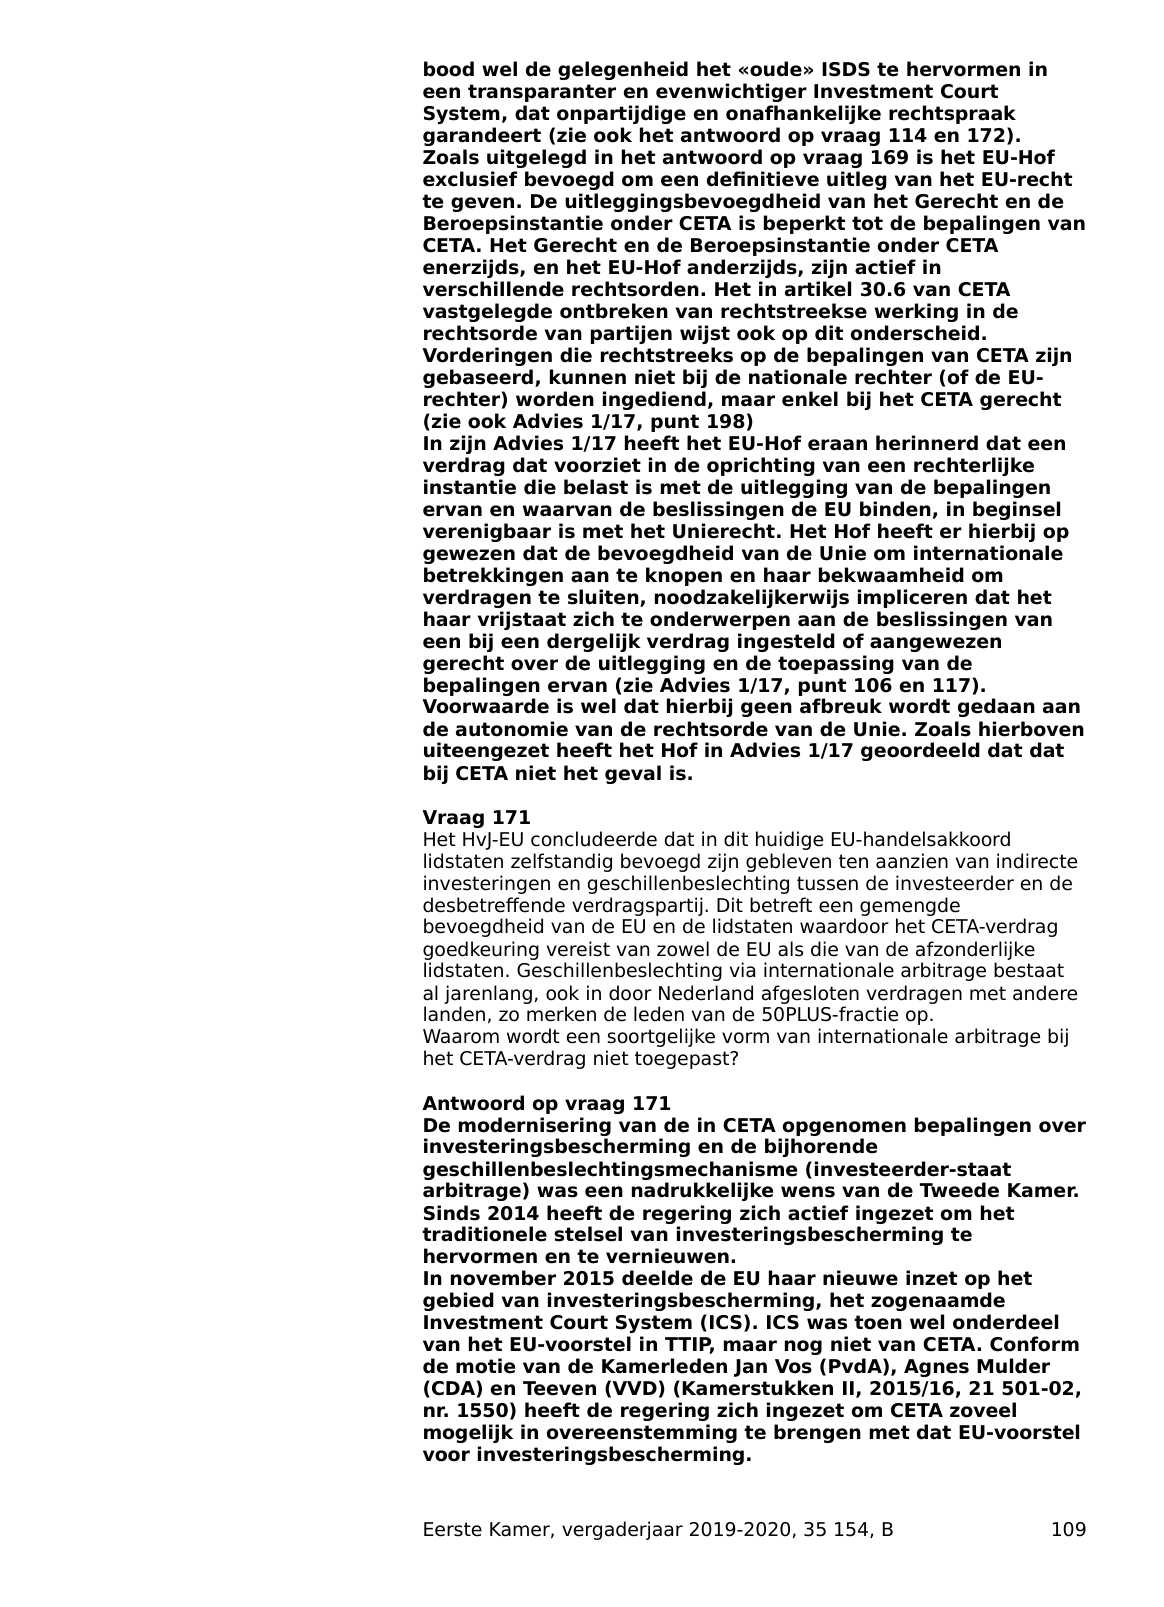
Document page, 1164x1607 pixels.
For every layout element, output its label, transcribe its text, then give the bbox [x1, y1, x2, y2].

text Zoals uitgelegd in het antwoord op vraag 169 is het EU-Hof exclusief bevoegd om een definitieve uitleg van het EU-recht te geven. De uitleggingsbevoegdheid van het Gerecht en de Beroepsinstantie onder CETA is beperkt tot de bepalingen van CETA. Het Gerecht en de Beroepsinstantie onder CETA enerzijds, en het EU-Hof anderzijds, zijn actief in verschillende rechtsorden. Het in artikel 30.6 van CETA vastgelegde ontbreken van rechtstreekse werking in de rechtsorde van partijen wijst ook op dit onderscheid. Vorderingen die rechtstreeks op de bepalingen van CETA zijn gebaseerd, kunnen niet bij de nationale rechter (of de EU-rechter) worden ingediend, maar enkel bij het CETA gerecht (zie ook Advies 1/17, punt 198) [422, 147, 1087, 433]
text Vraag 171 [422, 807, 1087, 828]
text In november 2015 deelde de EU haar nieuwe inzet op het gebied van investeringsbescherming, het zogenaamde Investment Court System (ICS). ICS was toen wel onderdeel van het EU-voorstel in TTIP, maar nog niet van CETA. Conform de motie van de Kamerleden Jan Vos (PvdA), Agnes Mulder (CDA) en Teeven (VVD) (Kamerstukken II, 2015/16, 21 501-02, nr. 1550) heeft de regering zich ingezet om CETA zoveel mogelijk in overeenstemming te brengen met dat EU-voorstel voor investeringsbescherming. [422, 1268, 1087, 1466]
text Het HvJ-EU concludeerde dat in dit huidige EU-handelsakkoord lidstaten zelfstandig bevoegd zijn gebleven ten aanzien van indirecte investeringen en geschillenbeslechting tussen de investeerder en de desbetreffende verdragspartij. Dit betreft een gemengde bevoegdheid van de EU en de lidstaten waardoor het CETA-verdrag goedkeuring vereist van zowel de EU als die van de afzonderlijke lidstaten. Geschillenbeslechting via internationale arbitrage bestaat al jarenlang, ook in door Nederland afgesloten verdragen met andere landen, zo merken de leden van de 50PLUS-fractie op. [422, 828, 1087, 1026]
text In zijn Advies 1/17 heeft het EU-Hof eraan herinnerd dat een verdrag dat voorziet in de oprichting van een rechterlijke instantie die belast is met de uitlegging van de bepalingen ervan en waarvan de beslissingen de EU binden, in beginsel verenigbaar is met het Unierecht. Het Hof heeft er hierbij op gewezen dat de bevoegdheid van de Unie om internationale betrekkingen aan te knopen en haar bekwaamheid om verdragen te sluiten, noodzakelijkerwijs impliceren dat het haar vrijstaat zich te onderwerpen aan de beslissingen van een bij een dergelijk verdrag ingesteld of aangewezen gerecht over de uitlegging en de toepassing van de bepalingen ervan (zie Advies 1/17, punt 106 en 117). Voorwaarde is wel dat hierbij geen afbreuk wordt gedaan aan de autonomie van de rechtsorde van de Unie. Zoals hierboven uiteengezet heeft het Hof in Advies 1/17 geoordeeld dat dat bij CETA niet het geval is. [422, 433, 1087, 784]
text Antwoord op vraag 171 [422, 1092, 1087, 1114]
text Waarom wordt een soortgelijke vorm van internationale arbitrage bij het CETA-verdrag niet toegepast? [422, 1026, 1087, 1070]
text bood wel de gelegenheid het «oude» ISDS te hervormen in een transparanter en evenwichtiger Investment Court System, dat onpartijdige en onafhankelijke rechtspraak garandeert (zie ook het antwoord op vraag 114 en 172). [422, 59, 1087, 147]
text De modernisering van de in CETA opgenomen bepalingen over investeringsbescherming en de bijhorende geschillenbeslechtingsmechanisme (investeerder-staat arbitrage) was een nadrukkelijke wens van de Tweede Kamer. Sinds 2014 heeft de regering zich actief ingezet om het traditionele stelsel van investeringsbescherming te hervormen en te vernieuwen. [422, 1114, 1087, 1268]
